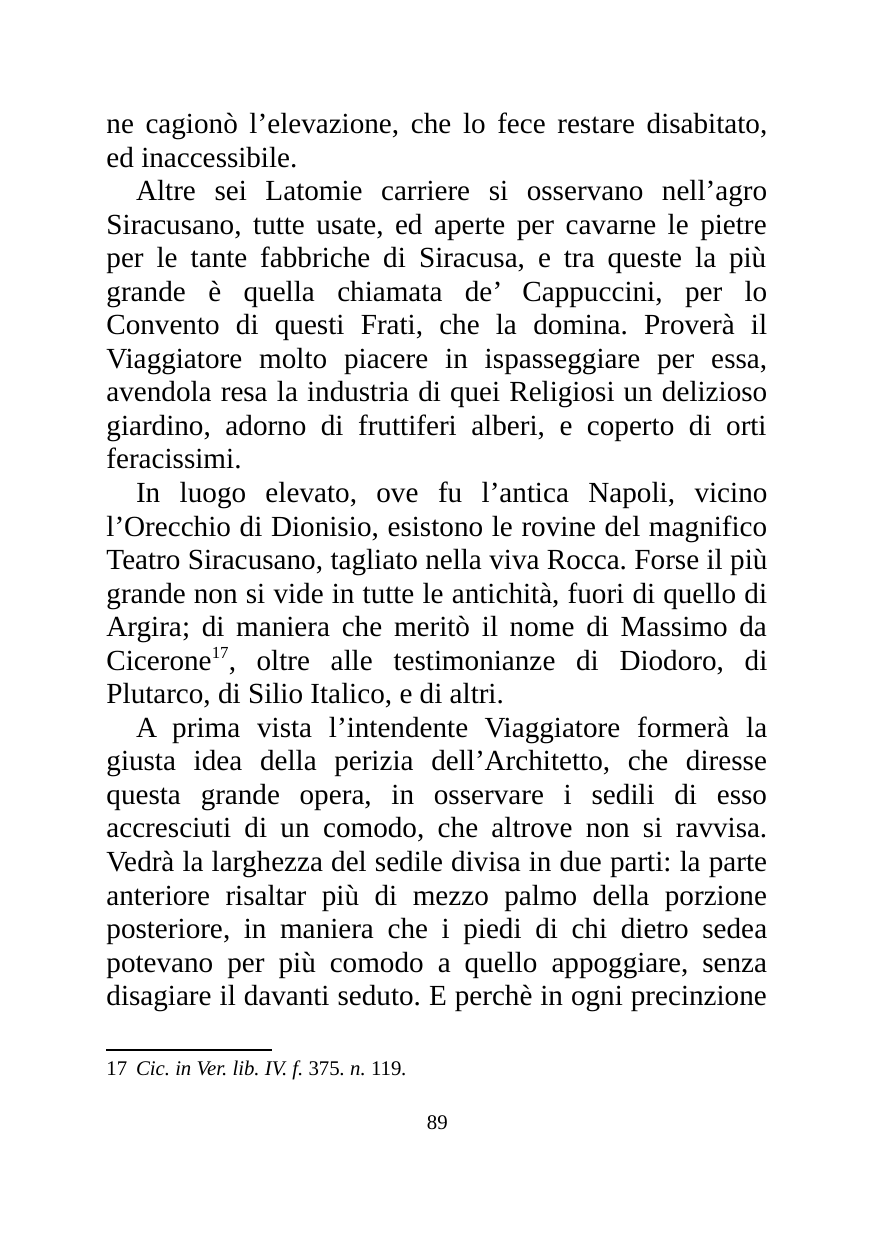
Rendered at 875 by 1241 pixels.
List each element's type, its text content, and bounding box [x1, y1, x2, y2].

text Altre sei Latomie carriere si osservano nell’agro Siracusano, tutte usate, ed aperte per cavarne le pietre per le tante fabbriche di Siracusa, e tra queste la più grande è quella chiamata de’ Cappuccini, per lo Convento di questi Frati, che la domina. Proverà il Viaggiatore molto piacere in ispasseggiare per essa, avendola resa la industria di quei Religiosi un delizioso giardino, adorno di fruttiferi alberi, e coperto di orti feracissimi. [106, 173, 768, 475]
text In luogo elevato, ove fu l’antica Napoli, vicino l’Orecchio di Dionisio, esistono le rovine del magnifico Teatro Siracusano, tagliato nella viva Rocca. Forse il più grande non si vide in tutte le antichità, fuori di quello di Argira; di maniera che meritò il nome di Massimo da Cicerone, oltre alle testimonianze di Diodoro, di Plutarco, di Silio Italico, e di altri. [106, 475, 768, 710]
text A prima vista l’intendente Viaggiatore formerà la giusta idea della perizia dell’Architetto, che diresse questa grande opera, in osservare i sedili di esso accresciuti di un comodo, che altrove non si ravvisa. Vedrà la larghezza del sedile divisa in due parti: la parte anteriore risaltar più di mezzo palmo della porzione posteriore, in maniera che i piedi di chi dietro sedea potevano per più comodo a quello appoggiare, senza disagiare il davanti seduto. E perchè in ogni precinzione [106, 710, 768, 1012]
text Cic. in Ver. lib. IV. f. 375. n. 119. [106, 1056, 768, 1080]
text ne cagionò l’elevazione, che lo fece restare disabitato, ed inaccessibile. [106, 106, 768, 173]
